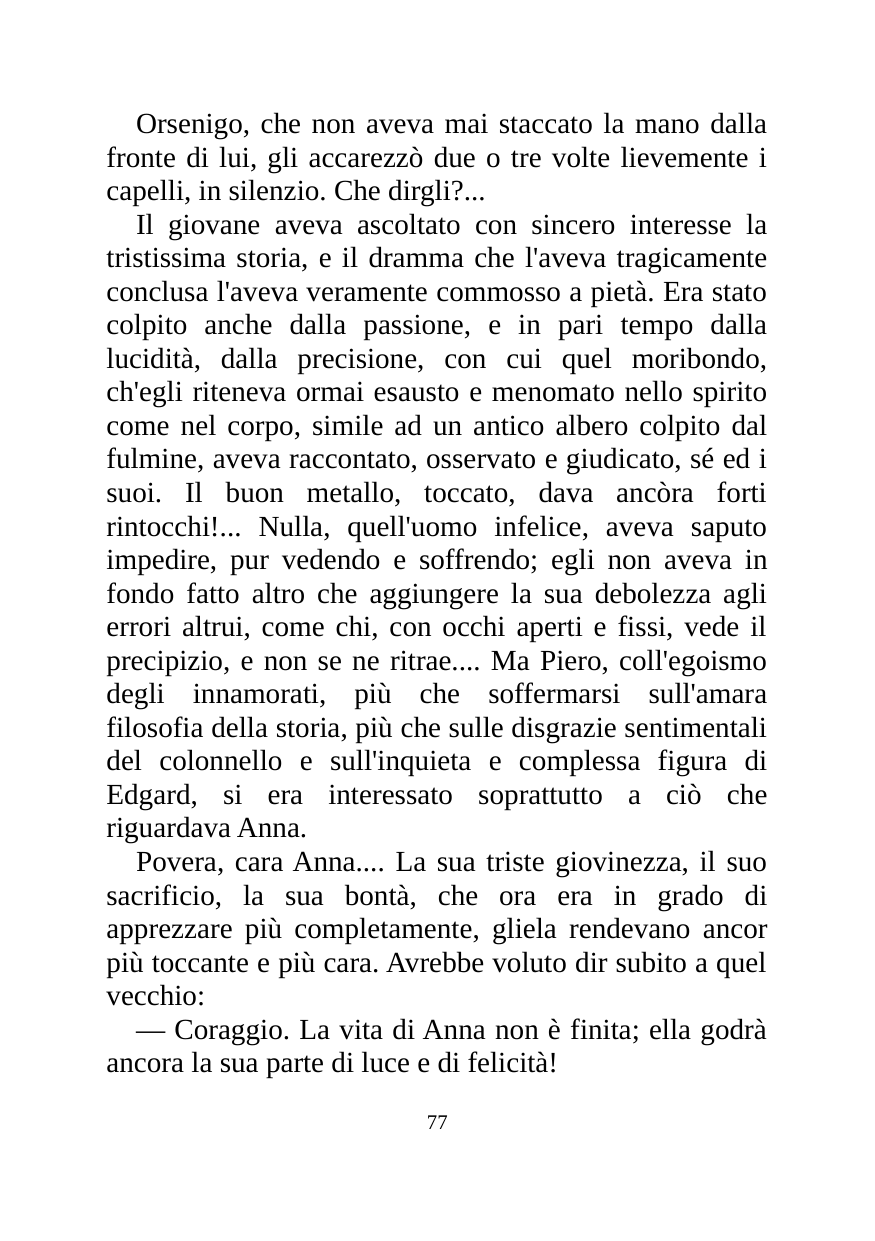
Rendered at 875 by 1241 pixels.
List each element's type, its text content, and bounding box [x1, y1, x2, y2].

text Orsenigo, che non aveva mai staccato la mano dalla fronte di lui, gli accarezzò due o tre volte lievemente i capelli, in silenzio. Che dirgli?... [106, 106, 768, 207]
text Il giovane aveva ascoltato con sincero interesse la tristissima storia, e il dramma che l'aveva tragicamente conclusa l'aveva veramente commosso a pietà. Era stato colpito anche dalla passione, e in pari tempo dalla lucidità, dalla precisione, con cui quel moribondo, ch'egli riteneva ormai esausto e menomato nello spirito come nel corpo, simile ad un antico albero colpito dal fulmine, aveva raccontato, osservato e giudicato, sé ed i suoi. Il buon metallo, toccato, dava ancòra forti rintocchi!... Nulla, quell'uomo infelice, aveva saputo impedire, pur vedendo e soffrendo; egli non aveva in fondo fatto altro che aggiungere la sua debolezza agli errori altrui, come chi, con occhi aperti e fissi, vede il precipizio, e non se ne ritrae.... Ma Piero, coll'egoismo degli innamorati, più che soffermarsi sull'amara filosofia della storia, più che sulle disgrazie sentimentali del colonnello e sull'inquieta e complessa figura di Edgard, si era interessato soprattutto a ciò che riguardava Anna. [106, 207, 768, 844]
text Povera, cara Anna.... La sua triste giovinezza, il suo sacrificio, la sua bontà, che ora era in grado di apprezzare più completamente, gliela rendevano ancor più toccante e più cara. Avrebbe voluto dir subito a quel vecchio: [106, 844, 768, 1012]
text — Coraggio. La vita di Anna non è finita; ella godrà ancora la sua parte di luce e di felicità! [106, 1012, 768, 1079]
